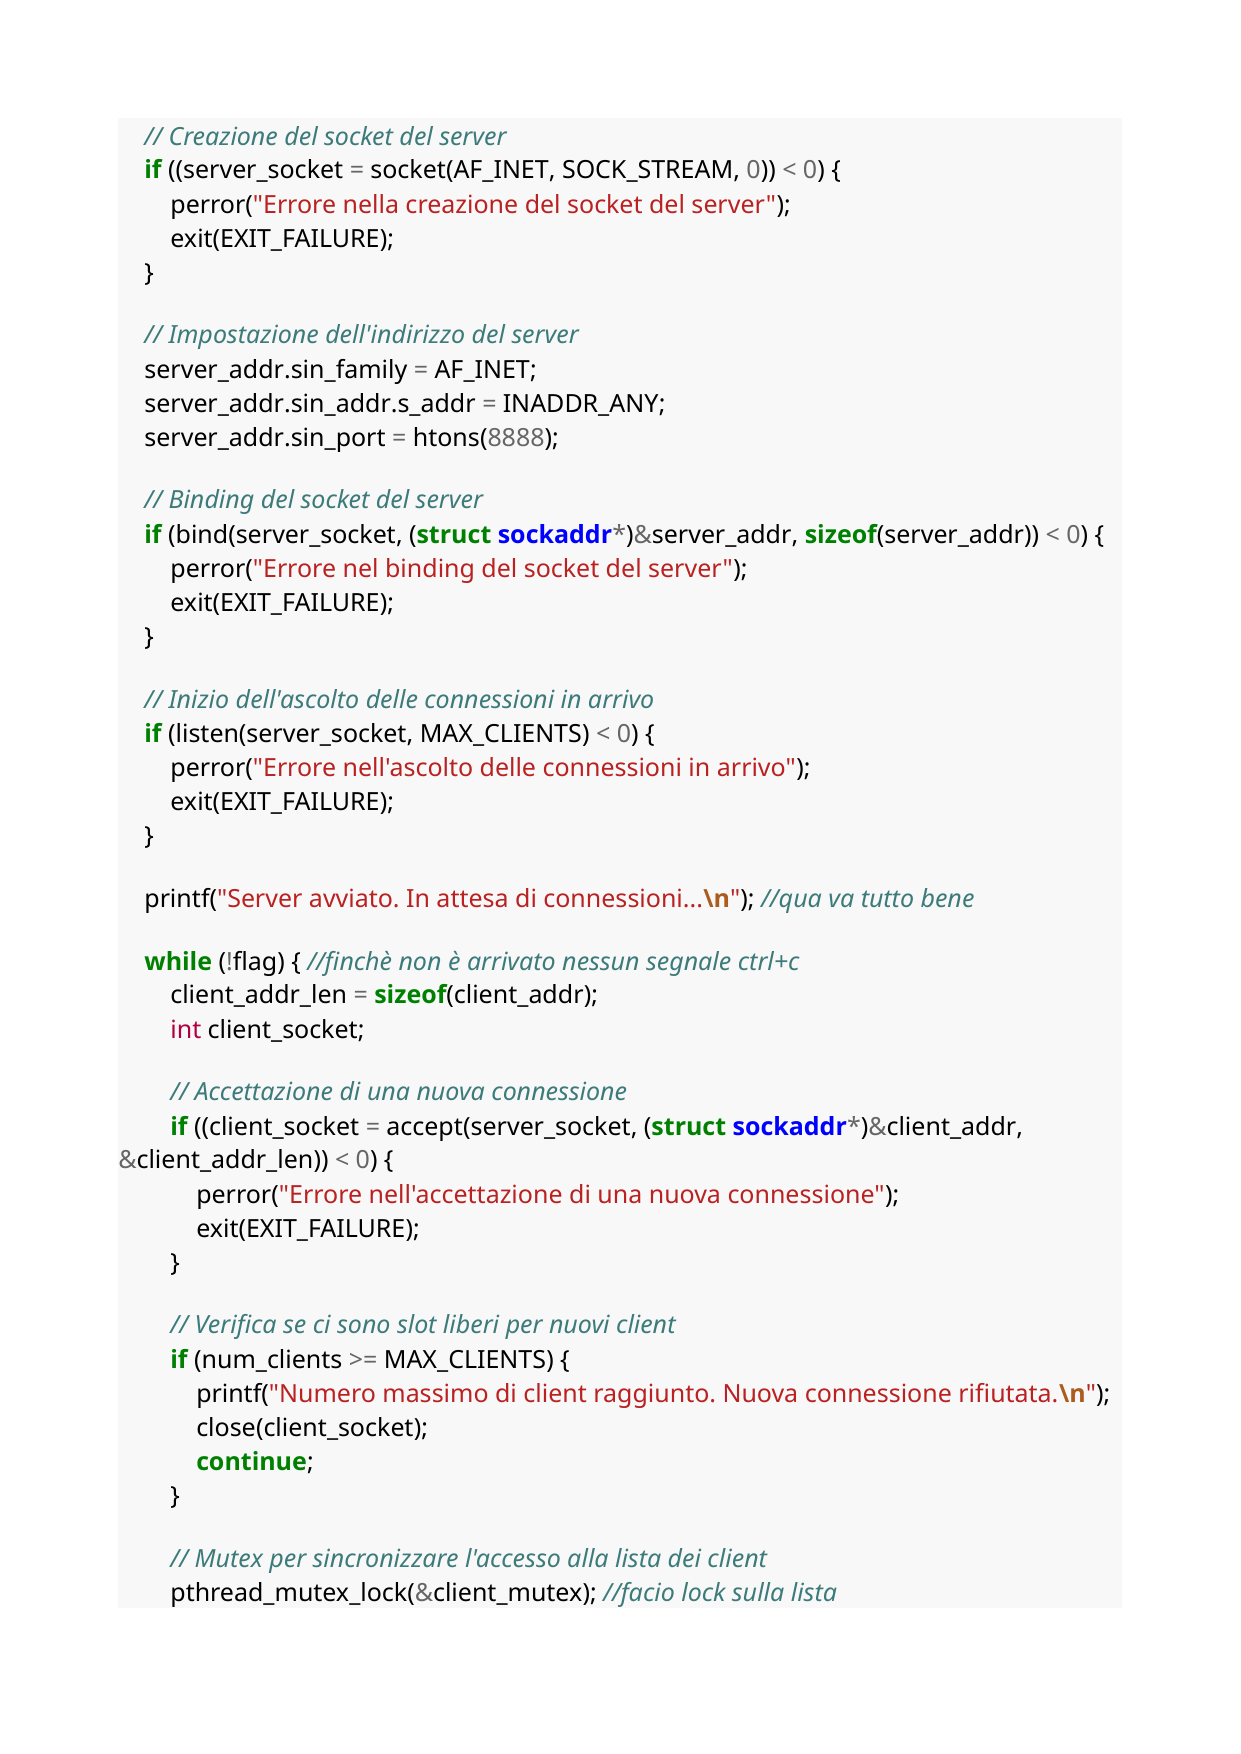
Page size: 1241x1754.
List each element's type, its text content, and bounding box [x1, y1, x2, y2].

text // Mutex per sincronizzare l'accesso alla lista dei client [118, 1540, 1122, 1574]
text // Verifica se ci sono slot liberi per nuovi client [118, 1307, 1122, 1341]
text } [118, 618, 1122, 652]
text server_addr.sin_addr.s_addr = INADDR_ANY; [118, 385, 1122, 419]
text perror("Errore nel binding del socket del server"); [118, 550, 1122, 584]
text if ((server_socket = socket(AF_INET, SOCK_STREAM, 0)) < 0) { [118, 152, 1122, 186]
text continue; [118, 1443, 1122, 1477]
text exit(EXIT_FAILURE); [118, 584, 1122, 618]
text if (listen(server_socket, MAX_CLIENTS) < 0) { [118, 715, 1122, 749]
text } [118, 817, 1122, 852]
text // Creazione del socket del server [118, 118, 1122, 152]
text printf("Numero massimo di client raggiunto. Nuova connessione rifiutata.\n"); [118, 1375, 1122, 1409]
text while (!flag) { //finchè non è arrivato nessun segnale ctrl+c [118, 943, 1122, 977]
text // Impostazione dell'indirizzo del server [118, 317, 1122, 351]
text printf("Server avviato. In attesa di connessioni...\n"); //qua va tutto bene [118, 880, 1122, 914]
text server_addr.sin_port = htons(8888); [118, 419, 1122, 453]
text close(client_socket); [118, 1409, 1122, 1443]
text // Binding del socket del server [118, 482, 1122, 516]
text server_addr.sin_family = AF_INET; [118, 351, 1122, 385]
text pthread_mutex_lock(&client_mutex); //facio lock sulla lista [118, 1574, 1122, 1608]
text // Inizio dell'ascolto delle connessioni in arrivo [118, 681, 1122, 715]
text // Accettazione di una nuova connessione [118, 1074, 1122, 1108]
text exit(EXIT_FAILURE); [118, 1210, 1122, 1244]
text } [118, 254, 1122, 288]
text client_addr_len = sizeof(client_addr); [118, 977, 1122, 1011]
text perror("Errore nell'accettazione di una nuova connessione"); [118, 1176, 1122, 1210]
text perror("Errore nella creazione del socket del server"); [118, 186, 1122, 220]
text } [118, 1477, 1122, 1512]
text int client_socket; [118, 1011, 1122, 1045]
text exit(EXIT_FAILURE); [118, 783, 1122, 817]
text exit(EXIT_FAILURE); [118, 220, 1122, 254]
text if ((client_socket = accept(server_socket, (struct sockaddr*)&client_addr, &client_addr_len)) < 0) { [118, 1108, 1122, 1176]
text if (num_clients >= MAX_CLIENTS) { [118, 1341, 1122, 1375]
text if (bind(server_socket, (struct sockaddr*)&server_addr, sizeof(server_addr)) < 0) { [118, 516, 1122, 550]
text perror("Errore nell'ascolto delle connessioni in arrivo"); [118, 749, 1122, 783]
text } [118, 1244, 1122, 1278]
